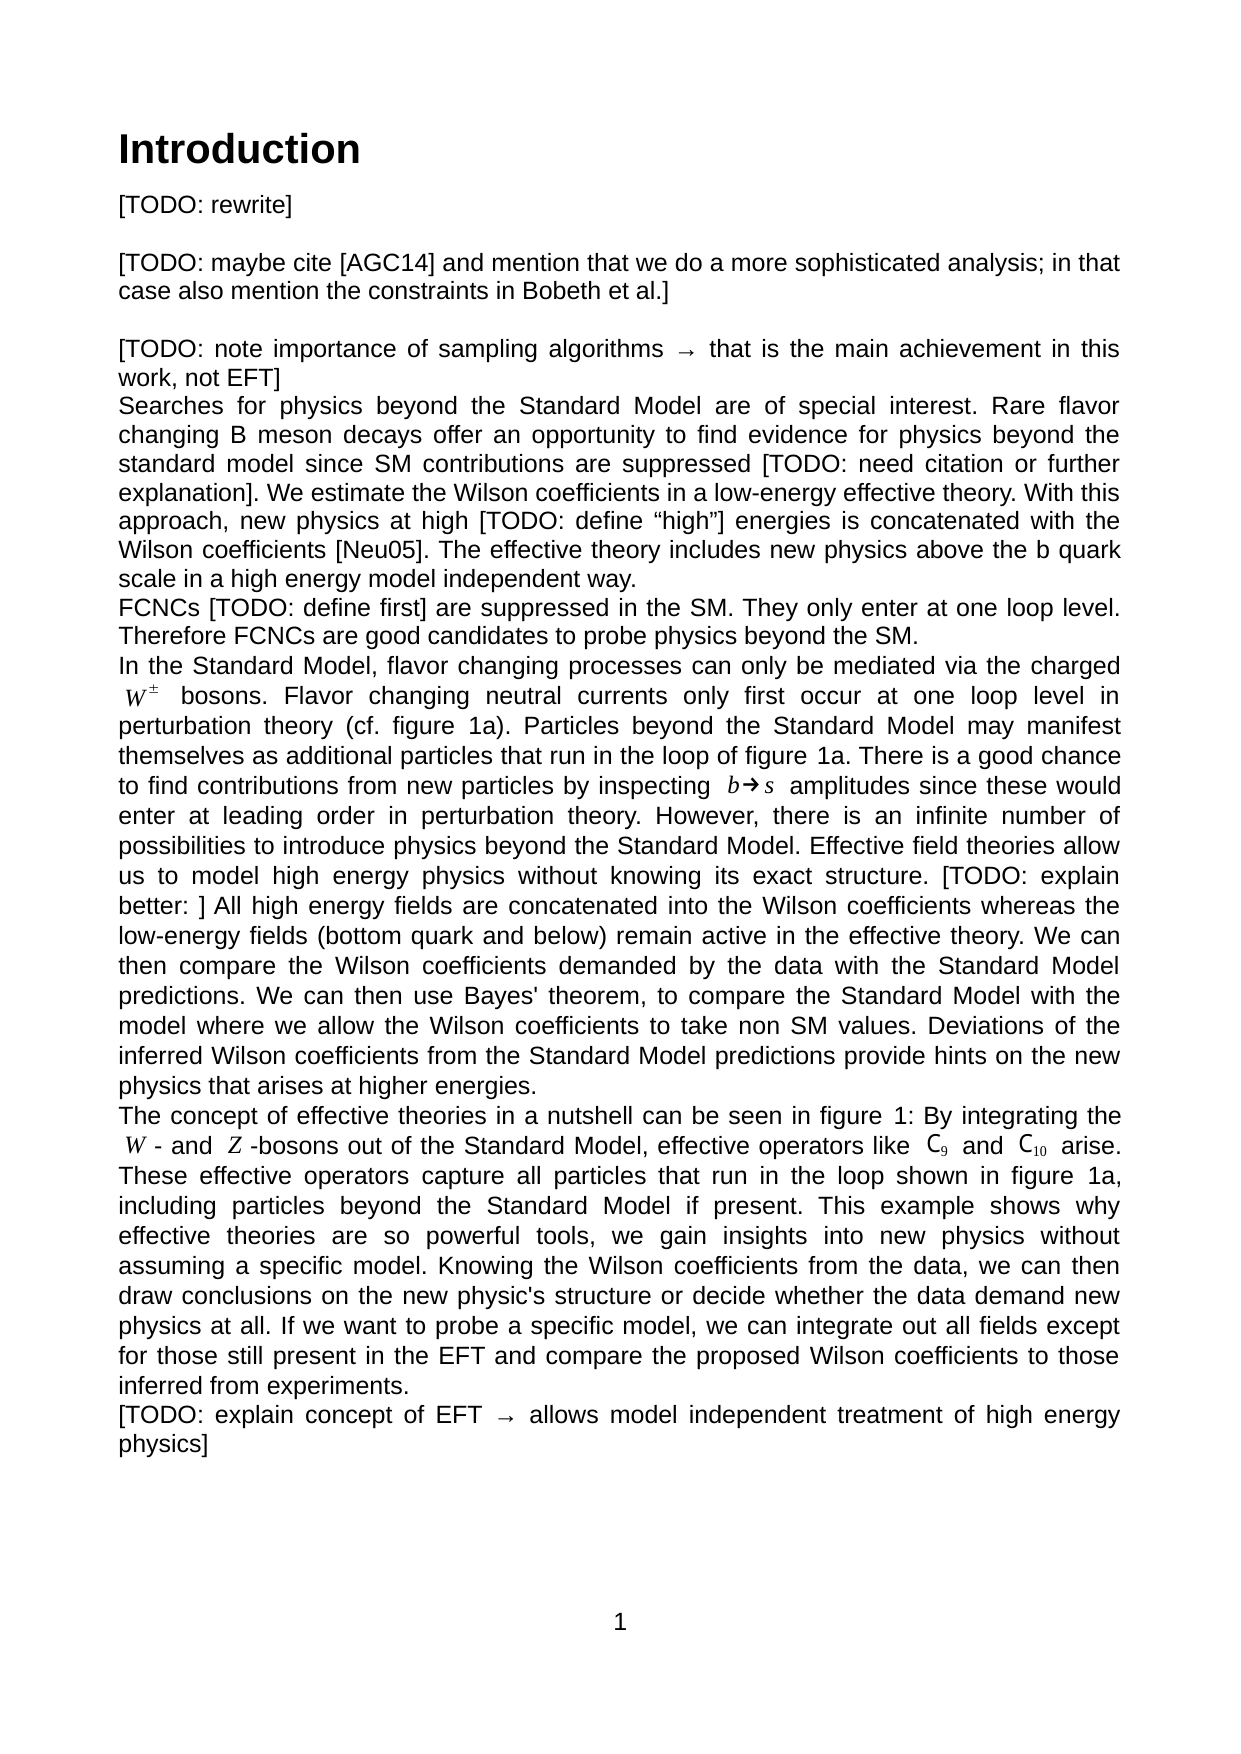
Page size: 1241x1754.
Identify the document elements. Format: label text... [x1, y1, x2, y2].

text Introduction [118, 124, 1122, 172]
text In the Standard Model, flavor changing processes can only be mediated via the charged bosons. Flavor changing neutral currents only first occur at one loop level in perturbation theory (cf. figure 1a). Particles beyond the Standard Model may manifest themselves as additional particles that run in the loop of figure 1a. There is a good chance to find contributions from new particles by inspecting amplitudes since these would enter at leading order in perturbation theory. However, there is an infinite number of possibilities to introduce physics beyond the Standard Model. Effective field theories allow us to model high energy physics without knowing its exact structure. [TODO: explain better: ] All high energy fields are concatenated into the Wilson coefficients whereas the low-energy fields (bottom quark and below) remain active in the effective theory. We can then compare the Wilson coefficients demanded by the data with the Standard Model predictions. We can then use Bayes' theorem, to compare the Standard Model with the model where we allow the Wilson coefficients to take non SM values. Deviations of the inferred Wilson coefficients from the Standard Model predictions provide hints on the new physics that arises at higher energies. [118, 650, 1122, 1100]
text FCNCs [TODO: define first] are suppressed in the SM. They only enter at one loop level. Therefore FCNCs are good candidates to probe physics beyond the SM. [118, 593, 1122, 650]
text Searches for physics beyond the Standard Model are of special interest. Rare flavor changing B meson decays offer an opportunity to find evidence for physics beyond the standard model since SM contributions are suppressed [TODO: need citation or further explanation]. We estimate the Wilson coefficients in a low-energy effective theory. With this approach, new physics at high [TODO: define “high”] energies is concatenated with the Wilson coefficients [Neu05]. The effective theory includes new physics above the b quark scale in a high energy model independent way. [118, 391, 1122, 593]
text [TODO: explain concept of EFT → allows model independent treatment of high energy physics] [118, 1400, 1122, 1458]
text [TODO: note importance of sampling algorithms → that is the main achievement in this work, not EFT] [118, 334, 1122, 391]
text [TODO: rewrite] [118, 190, 1122, 219]
text The concept of effective theories in a nutshell can be seen in figure 1: By integrating the - and -bosons out of the Standard Model, effective operators like and arise. These effective operators capture all particles that run in the loop shown in figure 1a, including particles beyond the Standard Model if present. This example shows why effective theories are so powerful tools, we gain insights into new physics without assuming a specific model. Knowing the Wilson coefficients from the data, we can then draw conclusions on the new physic's structure or decide whether the data demand new physics at all. If we want to probe a specific model, we can integrate out all fields except for those still present in the EFT and compare the proposed Wilson coefficients to those inferred from experiments. [118, 1100, 1122, 1400]
text [TODO: maybe cite [AGC14] and mention that we do a more sophisticated analysis; in that case also mention the constraints in Bobeth et al.] [118, 248, 1122, 305]
